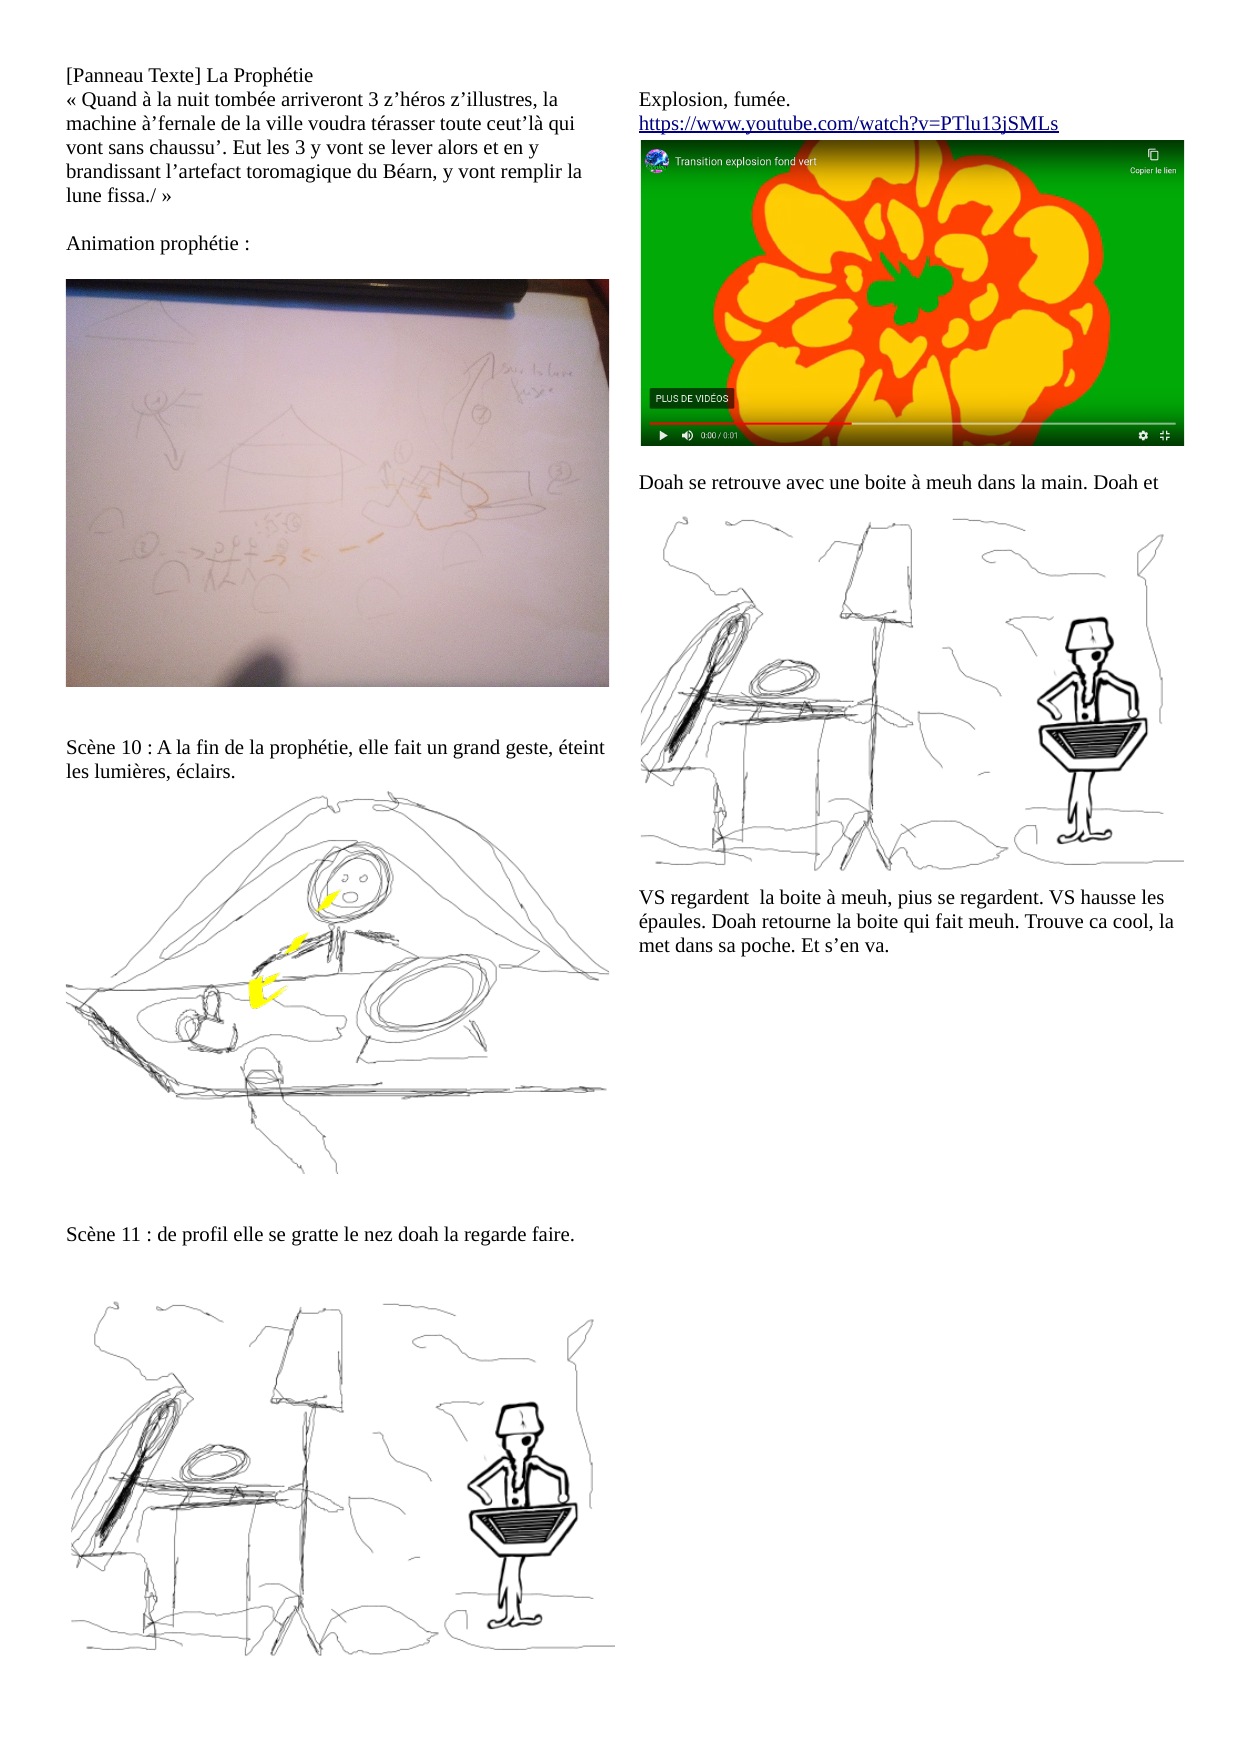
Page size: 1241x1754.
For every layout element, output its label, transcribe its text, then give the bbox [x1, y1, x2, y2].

picture [71, 1285, 615, 1670]
text « Quand à la nuit tombée arriveront 3 z’héros z’illustres, la machine à’fernale de la ville voudra térasser toute ceut’là qui vont sans chaussu’. Eut les 3 y vont se lever alors et en y brandissant l’artefact toromagique du Béarn, y vont remplir la lune fissa./ » [66, 87, 609, 207]
picture [640, 140, 1185, 446]
text Explosion, fumée. https://www.youtube.com/watch?v=PTlu13jSMLs [638, 62, 1182, 135]
picture [65, 279, 610, 687]
text [66, 783, 609, 789]
picture [65, 789, 610, 1174]
text Scène 10 : A la fin de la prophétie, elle fait un grand geste, éteint les lumières, éclairs. [66, 735, 609, 783]
text [Panneau Texte] La Prophétie [66, 62, 609, 87]
text Scène 11 : de profil elle se gratte le nez doah la regarde faire. [66, 1174, 609, 1246]
text Animation prophétie : [66, 231, 609, 255]
text Doah se retrouve avec une boite à meuh dans la main. Doah et VS regardent la boite à meuh, pius se regardent. VS hausse les épaules. Doah retourne la boite qui fait meuh. Trouve ca cool, la met dans sa poche. Et s’en va. [638, 135, 1182, 981]
picture [640, 501, 1184, 885]
